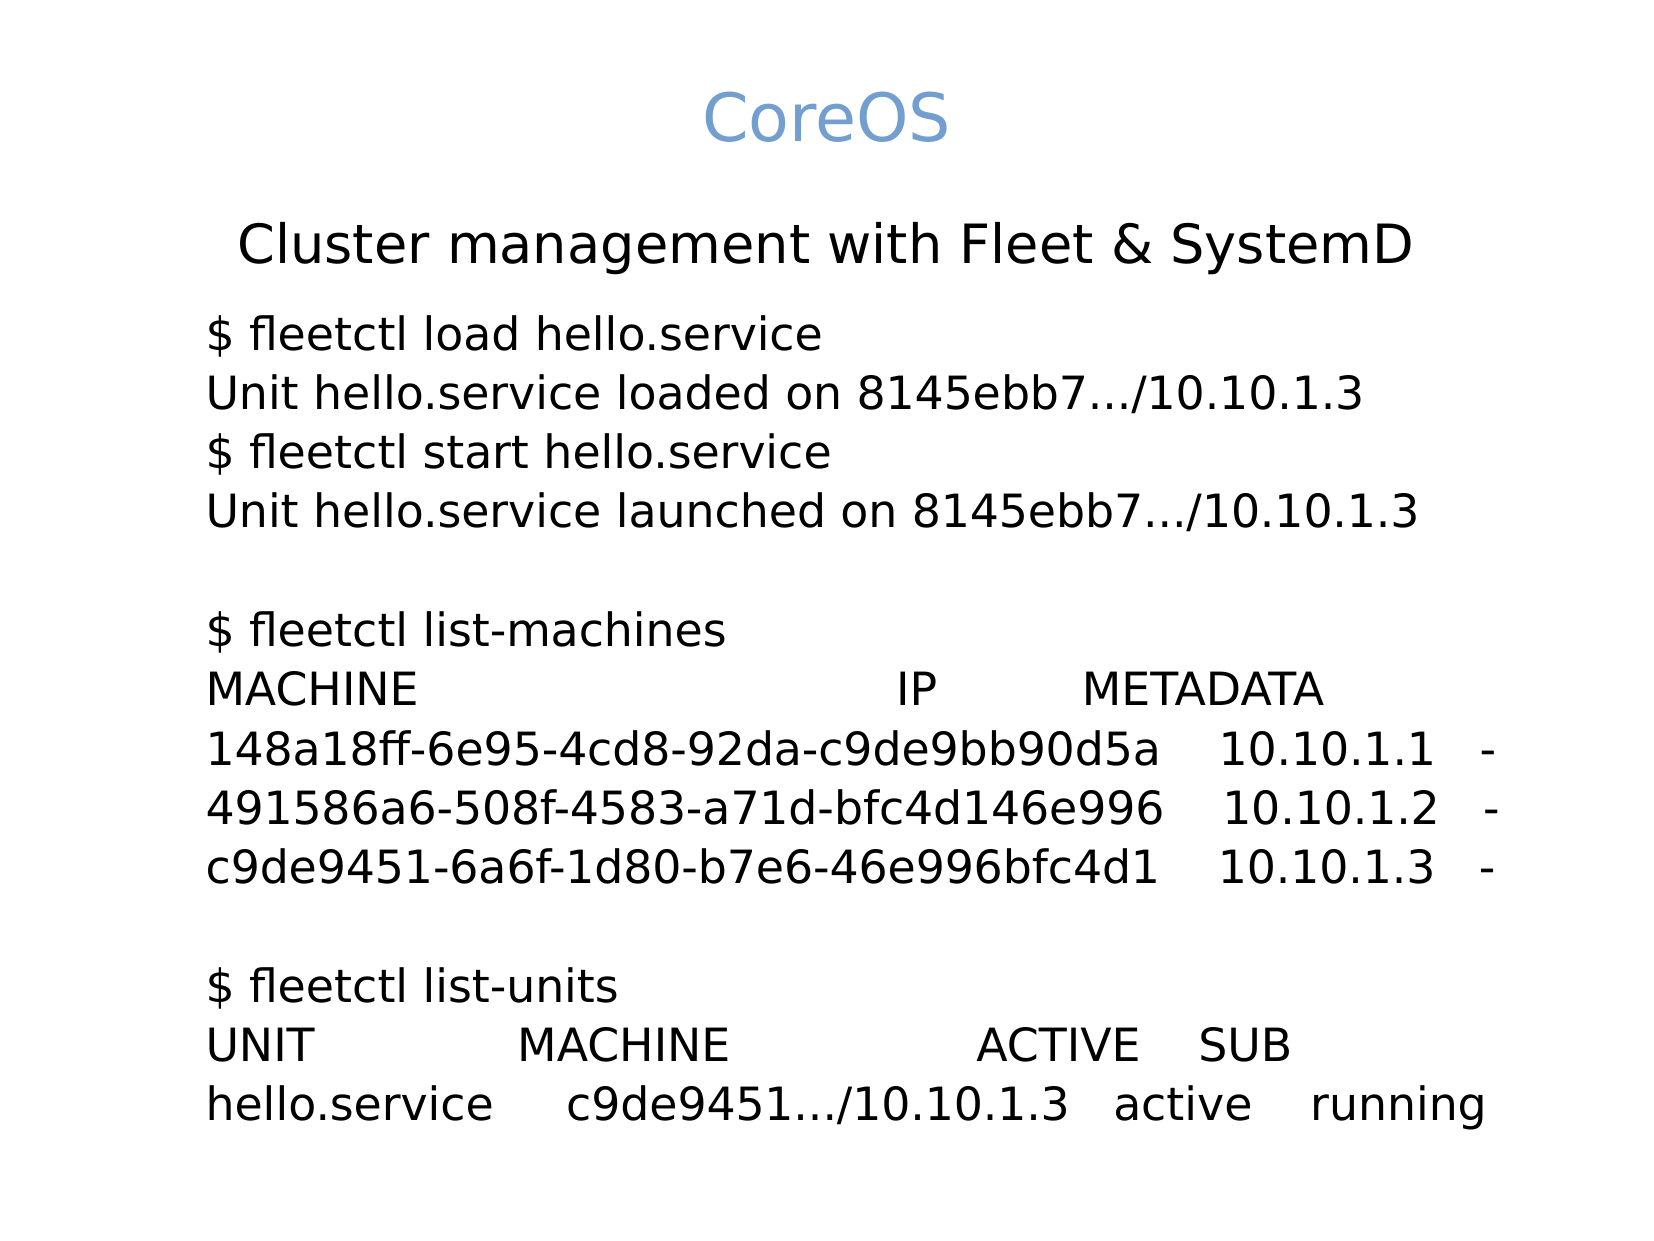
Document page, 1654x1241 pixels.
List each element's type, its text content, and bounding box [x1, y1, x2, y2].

text_box $ fleetctl load hello.service Unit hello.service loaded on 8145ebb7.../10.10.1.3 $ fleetctl start hello.service Unit hello.service launched on 8145ebb7.../10.10.1.3 $ fleetctl list-machines MACHINE IP METADATA 148a18ff-6e95-4cd8-92da-c9de9bb90d5a 10.10.1.1 - 491586a6-508f-4583-a71d-bfc4d146e996 10.10.1.2 - c9de9451-6a6f-1d80-b7e6-46e996bfc4d1 10.10.1.3 - $ fleetctl list-units UNIT MACHINE ACTIVE SUB hello.service c9de9451.../10.10.1.3 active running [190, 300, 1516, 1139]
text_box Cluster management with Fleet & SystemD [222, 205, 1431, 300]
text_box CoreOS [687, 72, 967, 166]
